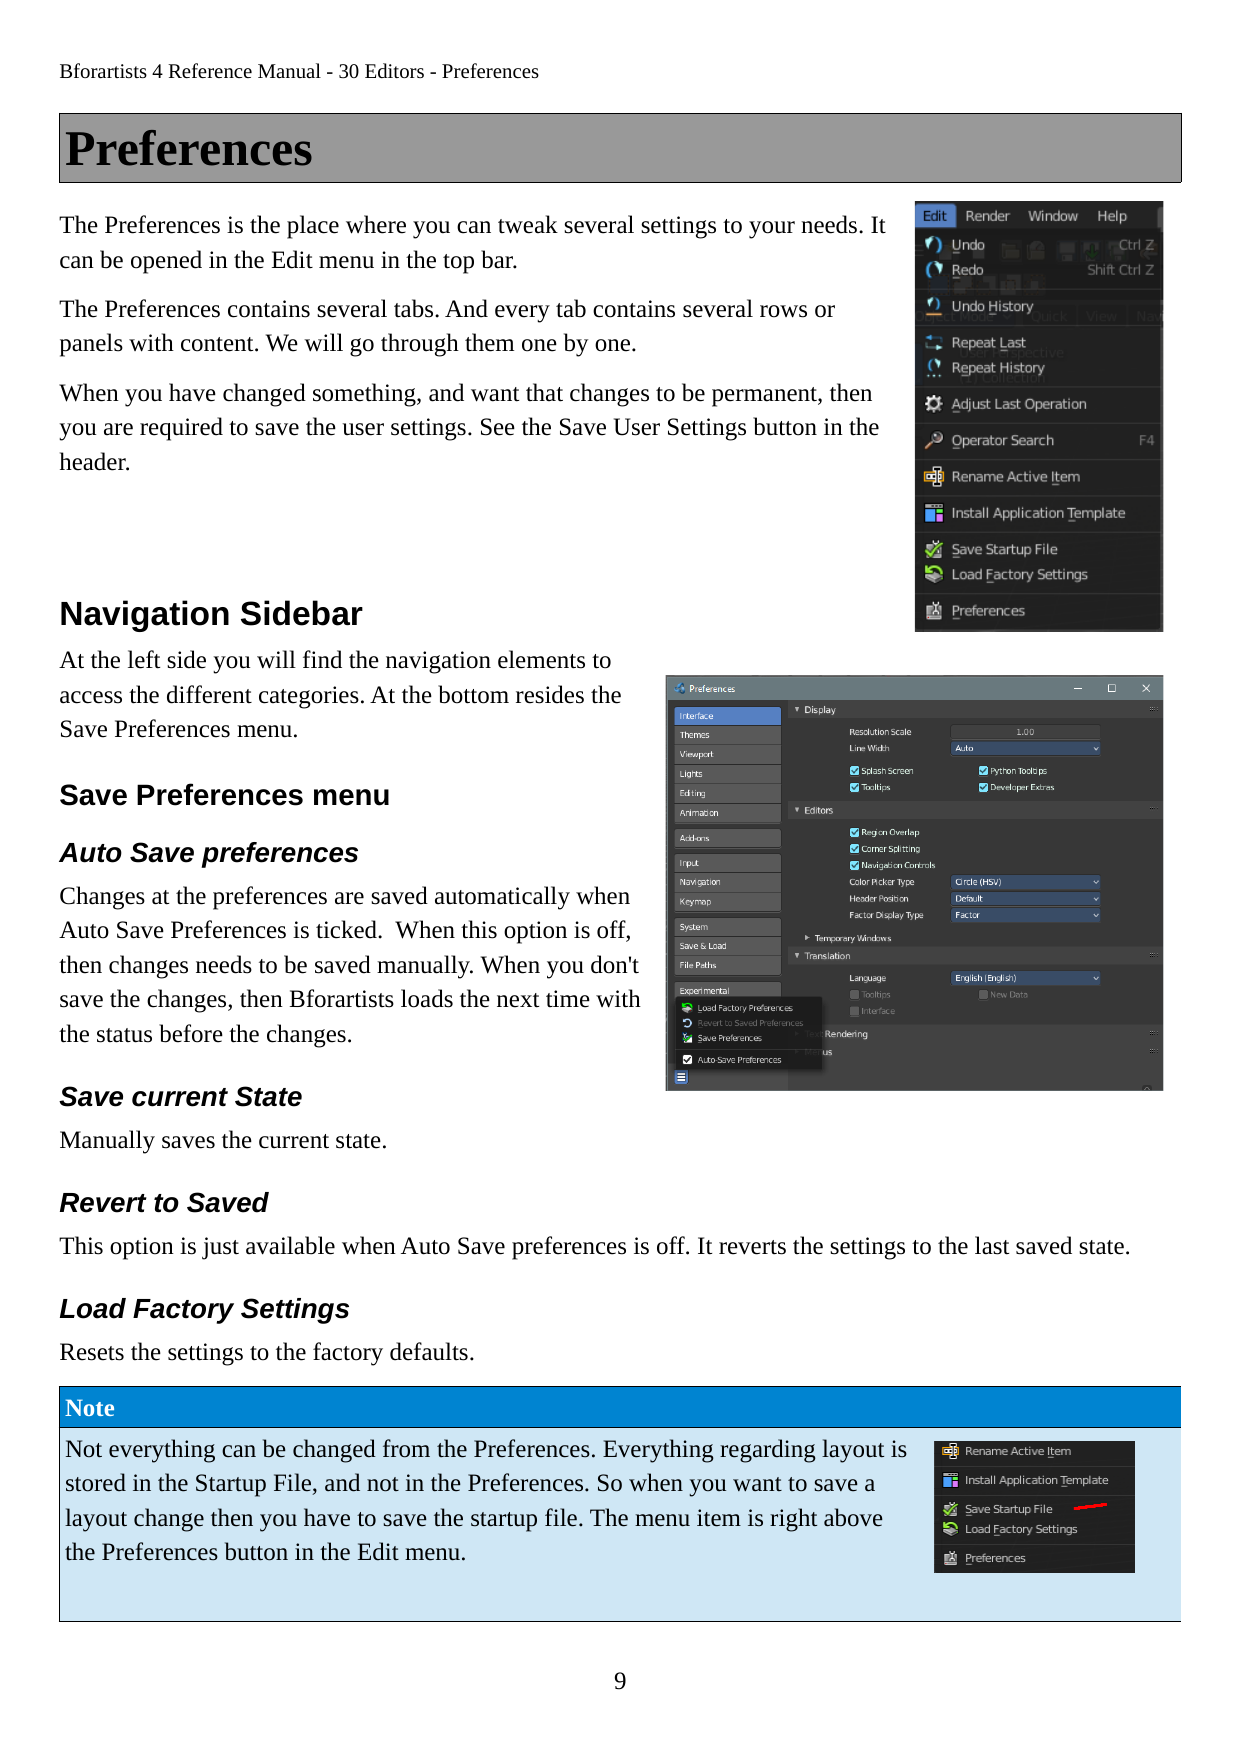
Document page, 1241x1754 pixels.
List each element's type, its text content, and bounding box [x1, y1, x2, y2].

picture [914, 201, 1164, 632]
text The Preferences is the place where you can tweak several settings to your needs. It can be opened in the Edit menu in the top bar. [59, 211, 914, 274]
subtitle Load Factory Settings [59, 1292, 1181, 1324]
text At the left side you will find the navigation elements to access the different categories. At the bottom resides the Save Preferences menu. [59, 645, 1181, 743]
table_header Preferences [60, 114, 1181, 182]
table_header Note [60, 1387, 1181, 1427]
subtitle Save current State [59, 1081, 1181, 1112]
subtitle Auto Save preferences [59, 837, 665, 869]
picture [665, 675, 1164, 1091]
text Manually saves the current state. [59, 1125, 1181, 1154]
text Changes at the preferences are saved automatically when Auto Save Preferences is ticked. When this option is off, then changes needs to be saved manually. When you don't save the changes, then Bforartists loads the next time with the status before the changes. [59, 881, 665, 1048]
subtitle Save Preferences menu [59, 778, 665, 812]
text When you have changed something, and want that changes to be permanent, then you are required to save the user settings. See the Save User Settings button in the header. [59, 378, 914, 475]
text This option is just available when Auto Save preferences is off. It reverts the settings to the last saved state. [59, 1231, 1181, 1260]
subtitle [1164, 837, 1181, 869]
picture [934, 1441, 1135, 1573]
text Resets the settings to the factory defaults. [59, 1337, 1181, 1366]
text The Preferences contains several tabs. And every tab contains several rows or panels with content. We will go through them one by one. [59, 294, 914, 357]
subtitle Revert to Saved [59, 1187, 1181, 1218]
table_cell Not everything can be changed from the Preferences. Everything regarding layout is stored in the Startup File, and not in the Preferences. So when you want to save a layout change then you have to save the startup file. The menu item is right above the Preferences button in the Edit menu. [60, 1428, 1181, 1621]
subtitle Navigation Sidebar [59, 594, 1181, 633]
subtitle [1164, 778, 1181, 812]
